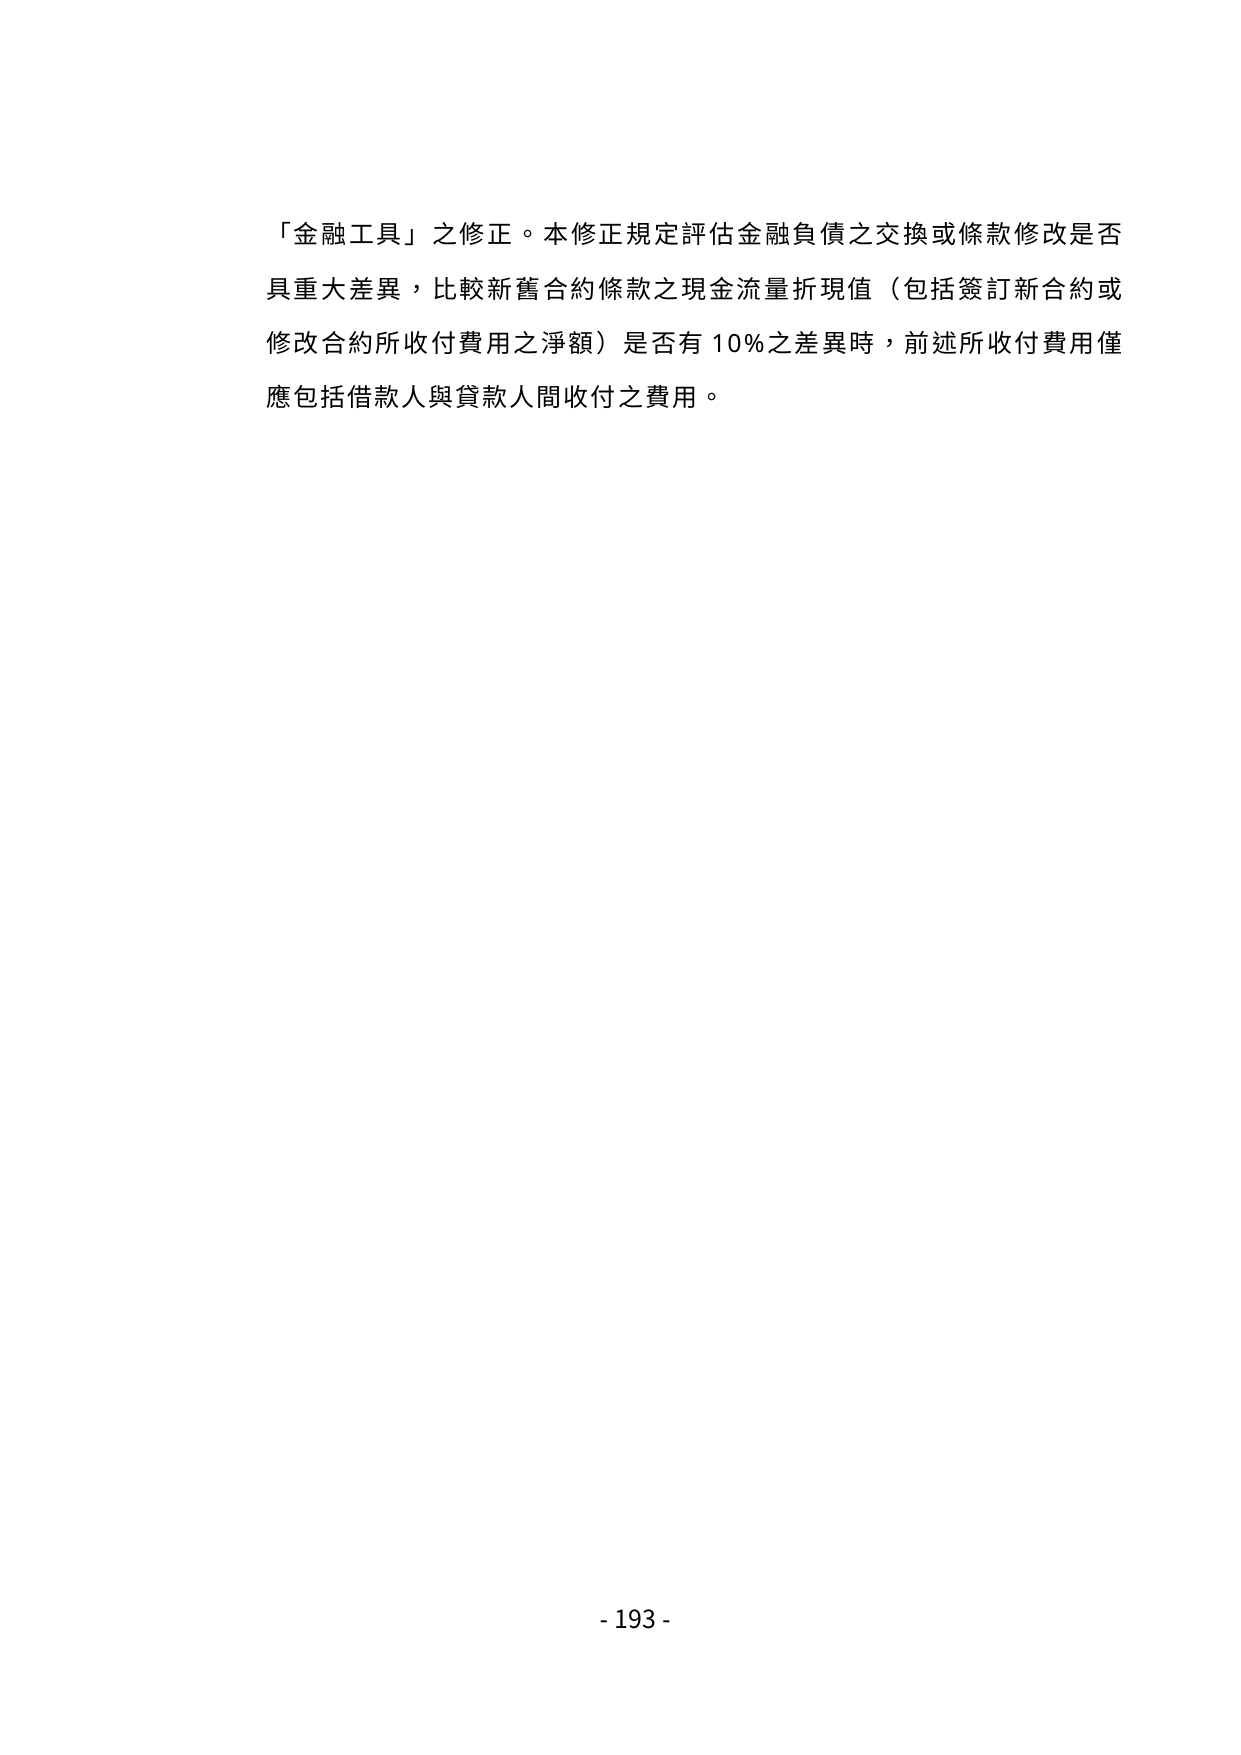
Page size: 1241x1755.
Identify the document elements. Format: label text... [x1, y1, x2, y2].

text 「金融工具」之修正。本修正規定評估金融負債之交換或條款修改是否具重大差異，比較新舊合約條款之現金流量折現值（包括簽訂新合約或修改合約所收付費用之淨額）是否有10%之差異時，前述所收付費用僅應包括借款人與貸款人間收付之費用。 [266, 215, 1122, 414]
